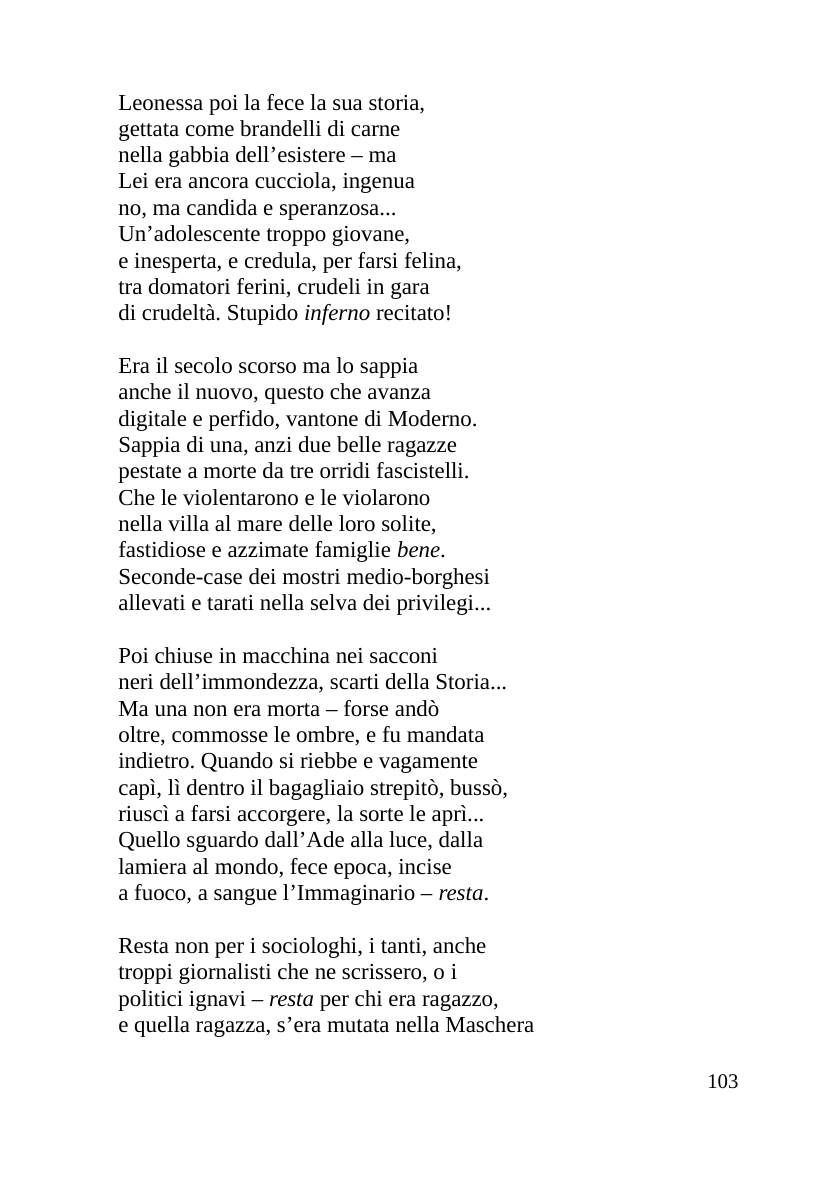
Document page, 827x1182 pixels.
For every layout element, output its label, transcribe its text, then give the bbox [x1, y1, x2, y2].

text pestate a morte da tre orridi fascistelli. [88, 457, 738, 484]
text nella gabbia dell’esistere – ma [88, 141, 738, 168]
text anche il nuovo, questo che avanza [88, 378, 738, 405]
text Un’adolescente troppo giovane, [88, 220, 738, 247]
text oltre, commosse le ombre, e fu mandata [88, 721, 738, 747]
text troppi giornalisti che ne scrissero, o i [88, 958, 738, 984]
text gettata come brandelli di carne [88, 115, 738, 141]
text Era il secolo scorso ma lo sappia [88, 352, 738, 378]
text lamiera al mondo, fece epoca, incise [88, 853, 738, 879]
text Seconde-case dei mostri medio-borghesi [88, 563, 738, 589]
text Ma una non era morta – forse andò [88, 695, 738, 721]
text e quella ragazza, s’era mutata nella Maschera [88, 1011, 738, 1037]
text Leonessa poi la fece la sua storia, [88, 88, 738, 115]
text indietro. Quando si riebbe e vagamente [88, 747, 738, 774]
text riuscì a farsi accorgere, la sorte le aprì... [88, 800, 738, 826]
text no, ma candida e speranzosa... [88, 194, 738, 220]
text a fuoco, a sangue l’Immaginario – resta. [88, 879, 738, 906]
text fastidiose e azzimate famiglie bene. [88, 537, 738, 563]
text tra domatori ferini, crudeli in gara [88, 273, 738, 299]
text e inesperta, e credula, per farsi felina, [88, 247, 738, 273]
text Sappia di una, anzi due belle ragazze [88, 431, 738, 457]
text capì, lì dentro il bagagliaio strepitò, bussò, [88, 774, 738, 800]
text politici ignavi – resta per chi era ragazzo, [88, 984, 738, 1011]
text Resta non per i sociologhi, i tanti, anche [88, 932, 738, 958]
text digitale e perfido, vantone di Moderno. [88, 405, 738, 431]
text nella villa al mare delle loro solite, [88, 510, 738, 537]
text di crudeltà. Stupido inferno recitato! [88, 299, 738, 326]
text allevati e tarati nella selva dei privilegi... [88, 589, 738, 616]
text Che le violentarono e le violarono [88, 484, 738, 510]
text neri dell’immondezza, scarti della Storia... [88, 668, 738, 695]
text Lei era ancora cucciola, ingenua [88, 168, 738, 194]
text Quello sguardo dall’Ade alla luce, dalla [88, 826, 738, 853]
text Poi chiuse in macchina nei sacconi [88, 642, 738, 668]
